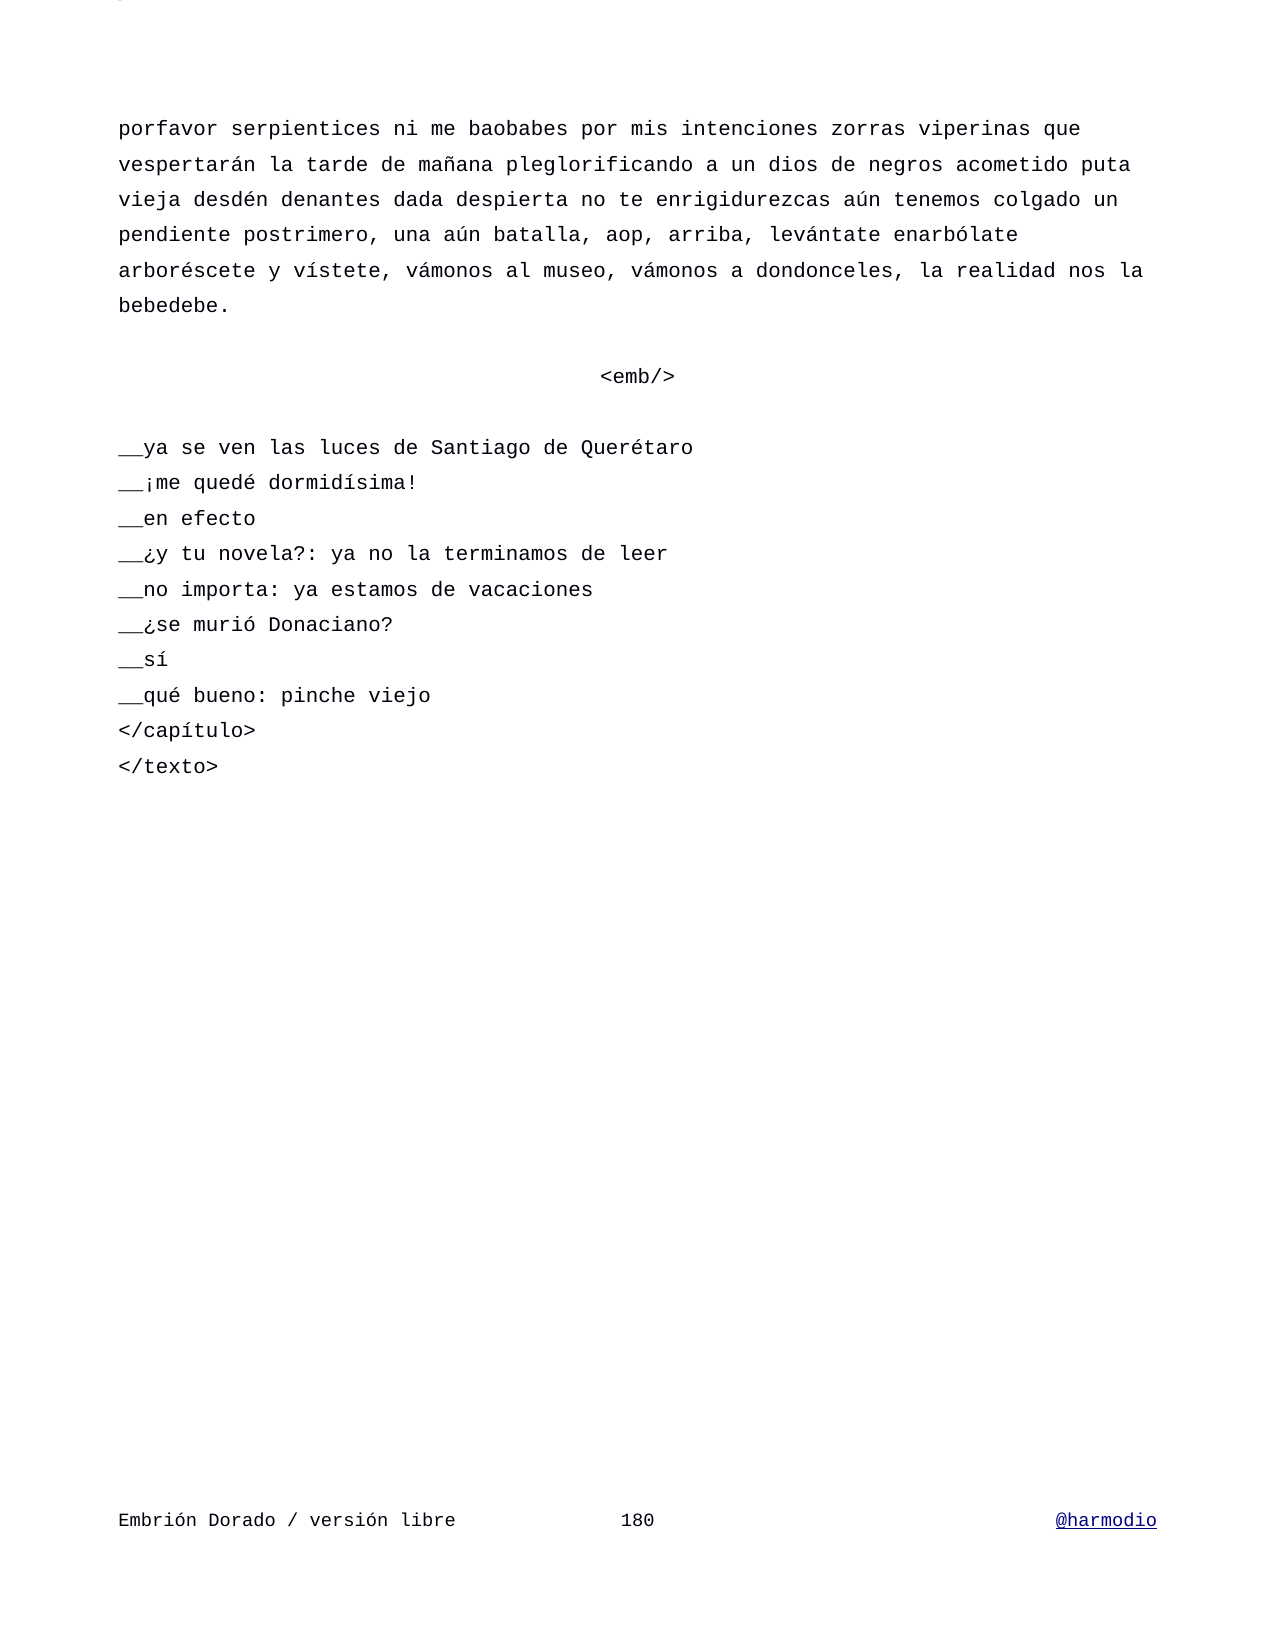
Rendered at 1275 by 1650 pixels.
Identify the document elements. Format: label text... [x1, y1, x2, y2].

text <emb/> [118, 366, 1157, 390]
text __en efecto [118, 508, 1157, 531]
text __no importa: ya estamos de vacaciones [118, 578, 1157, 602]
text </capítulo> [118, 720, 1157, 744]
text __¿se murió Donaciano? [118, 614, 1157, 638]
text __¡me quedé dormidísima! [118, 472, 1157, 496]
text __sí [118, 649, 1157, 673]
text __qué bueno: pinche viejo [118, 685, 1157, 708]
text __¿y tu novela?: ya no la terminamos de leer [118, 543, 1157, 567]
text porfavor serpientices ni me baobabes por mis intenciones zorras viperinas que vespertarán la tarde de mañana pleglorificando a un dios de negros acometido puta vieja desdén denantes dada despierta no te enrigidurezcas aún tenemos colgado un pendiente postrimero, una aún batalla, aop, arriba, levántate enarbólate arboréscete y vístete, vámonos al museo, vámonos a dondonceles, la realidad nos la bebedebe. [118, 118, 1157, 319]
text </texto> [118, 756, 1157, 779]
text __ya se ven las luces de Santiago de Querétaro [118, 437, 1157, 461]
